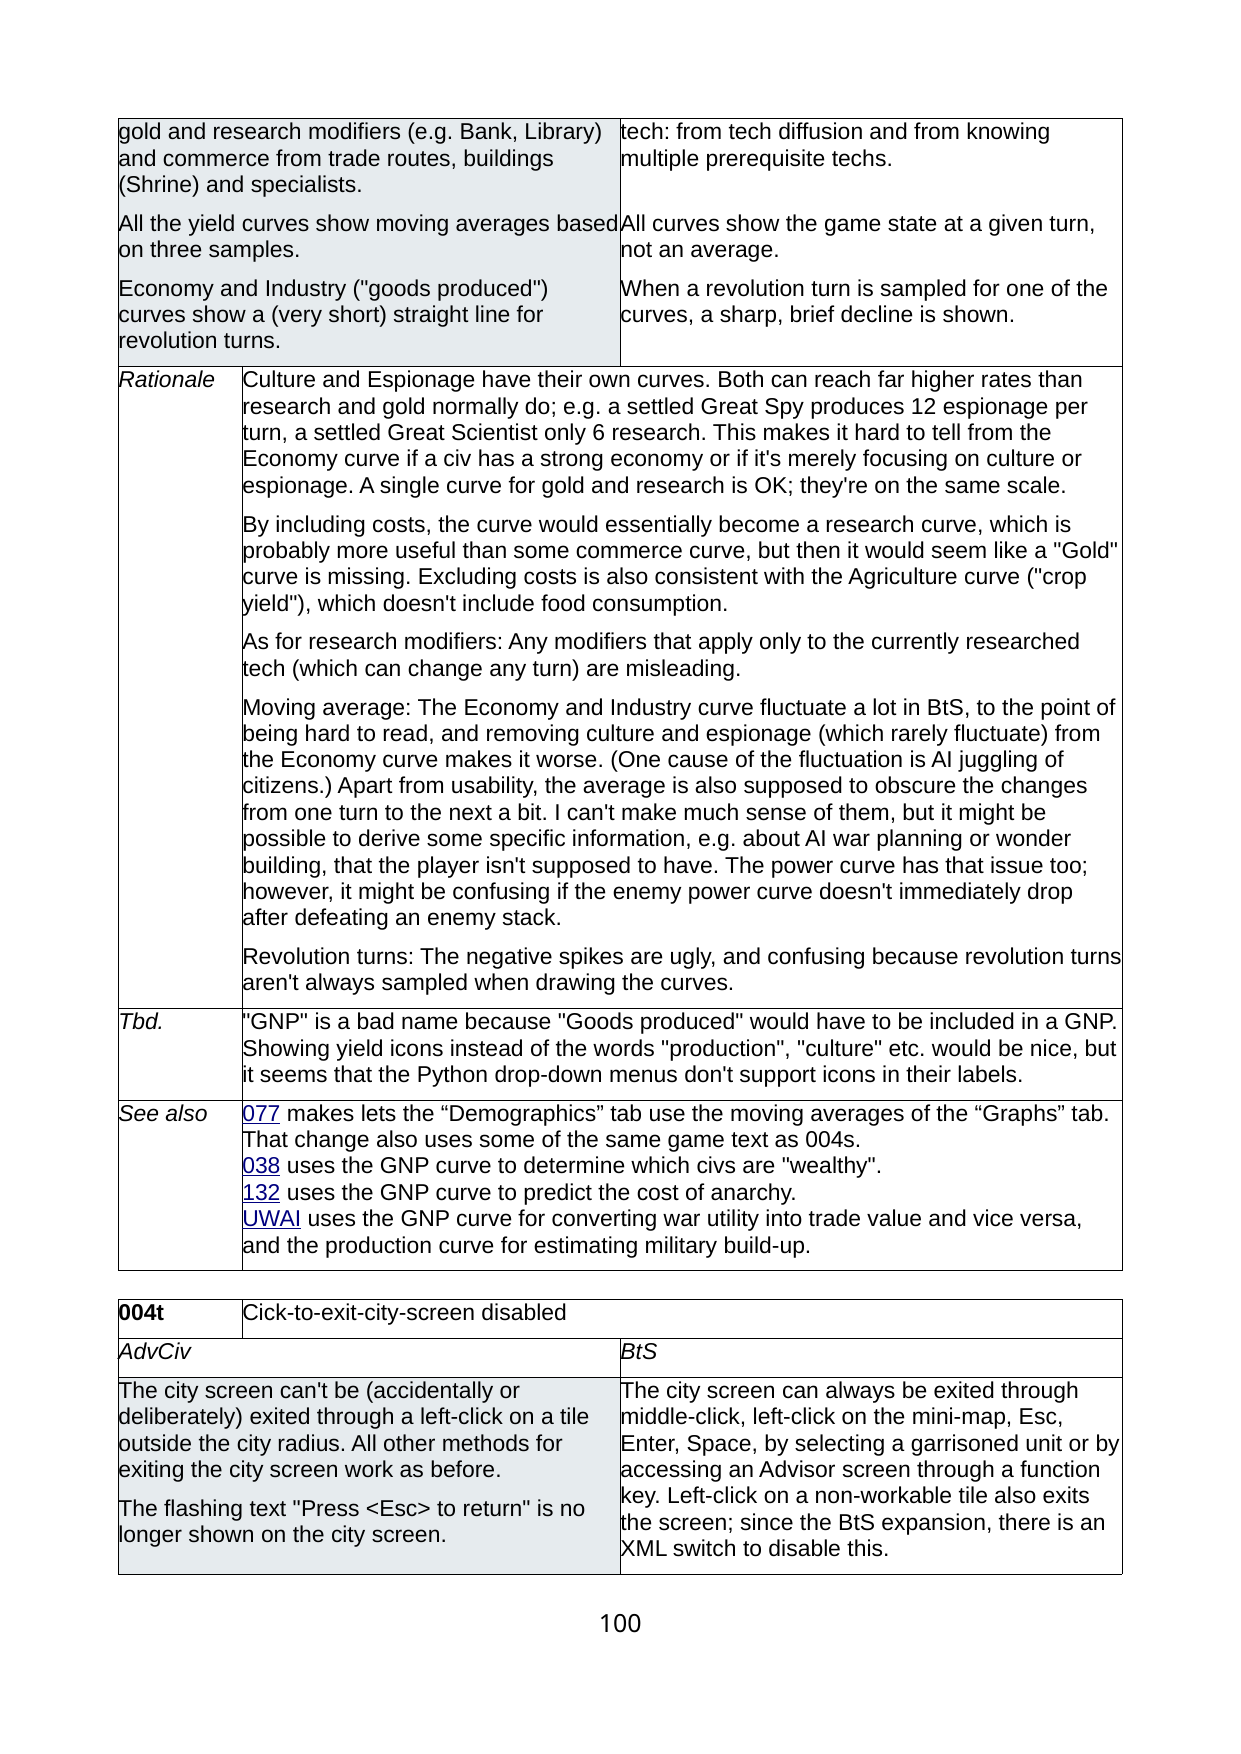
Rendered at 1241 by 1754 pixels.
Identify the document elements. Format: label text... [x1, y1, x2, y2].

table_cell gold and research modifiers (e.g. Bank, Library) and commerce from trade routes, buildings (Shrine) and specialists. All the yield curves show moving averages based on three samples. Economy and Industry ("goods produced") curves show a (very short) straight line for revolution turns. [119, 119, 620, 366]
table_cell See also [119, 1101, 242, 1270]
table_cell tech: from tech diffusion and from knowing multiple prerequisite techs. All curves show the game state at a given turn, not an average. When a revolution turn is sampled for one of the curves, a sharp, brief decline is shown. [621, 119, 1122, 366]
table_cell Tbd. [119, 1009, 242, 1100]
table_cell 077 makes lets the “Demographics” tab use the moving averages of the “Graphs” tab. That change also uses some of the same game text as 004s. 038 uses the GNP curve to determine which civs are "wealthy". 132 uses the GNP curve to predict the cost of anarchy. UWAI uses the GNP curve for converting war utility into trade value and vice versa, and the production curve for estimating military build-up. [243, 1101, 1122, 1270]
table_cell Rationale [119, 367, 242, 1008]
table_cell "GNP" is a bad name because "Goods produced" would have to be included in a GNP. Showing yield icons instead of the words "production", "culture" etc. would be nice, but it seems that the Python drop-down menus don't support icons in their labels. [243, 1009, 1122, 1100]
table_header 004t [119, 1300, 242, 1338]
table_cell The city screen can always be exited through middle-click, left-click on the mini-map, Esc, Enter, Space, by selecting a garrisoned unit or by accessing an Advisor screen through a function key. Left-click on a non-workable tile also exits the screen; since the BtS expansion, there is an XML switch to disable this. [621, 1378, 1122, 1574]
table_cell BtS [621, 1339, 1122, 1377]
table_header Cick-to-exit-city-screen disabled [243, 1300, 1122, 1338]
table_cell AdvCiv [119, 1339, 620, 1377]
table_cell Culture and Espionage have their own curves. Both can reach far higher rates than research and gold normally do; e.g. a settled Great Spy produces 12 espionage per turn, a settled Great Scientist only 6 research. This makes it hard to tell from the Economy curve if a civ has a strong economy or if it's merely focusing on culture or espionage. A single curve for gold and research is OK; they're on the same scale. By including costs, the curve would essentially become a research curve, which is probably more useful than some commerce curve, but then it would seem like a "Gold" curve is missing. Excluding costs is also consistent with the Agriculture curve ("crop yield"), which doesn't include food consumption. As for research modifiers: Any modifiers that apply only to the currently researched tech (which can change any turn) are misleading. Moving average: The Economy and Industry curve fluctuate a lot in BtS, to the point of being hard to read, and removing culture and espionage (which rarely fluctuate) from the Economy curve makes it worse. (One cause of the fluctuation is AI juggling of citizens.) Apart from usability, the average is also supposed to obscure the changes from one turn to the next a bit. I can't make much sense of them, but it might be possible to derive some specific information, e.g. about AI war planning or wonder building, that the player isn't supposed to have. The power curve has that issue too; however, it might be confusing if the enemy power curve doesn't immediately drop after defeating an enemy stack. Revolution turns: The negative spikes are ugly, and confusing because revolution turns aren't always sampled when drawing the curves. [243, 367, 1122, 1008]
table_cell The city screen can't be (accidentally or deliberately) exited through a left-click on a tile outside the city radius. All other methods for exiting the city screen work as before. The flashing text "Press <Esc> to return" is no longer shown on the city screen. [119, 1378, 620, 1574]
